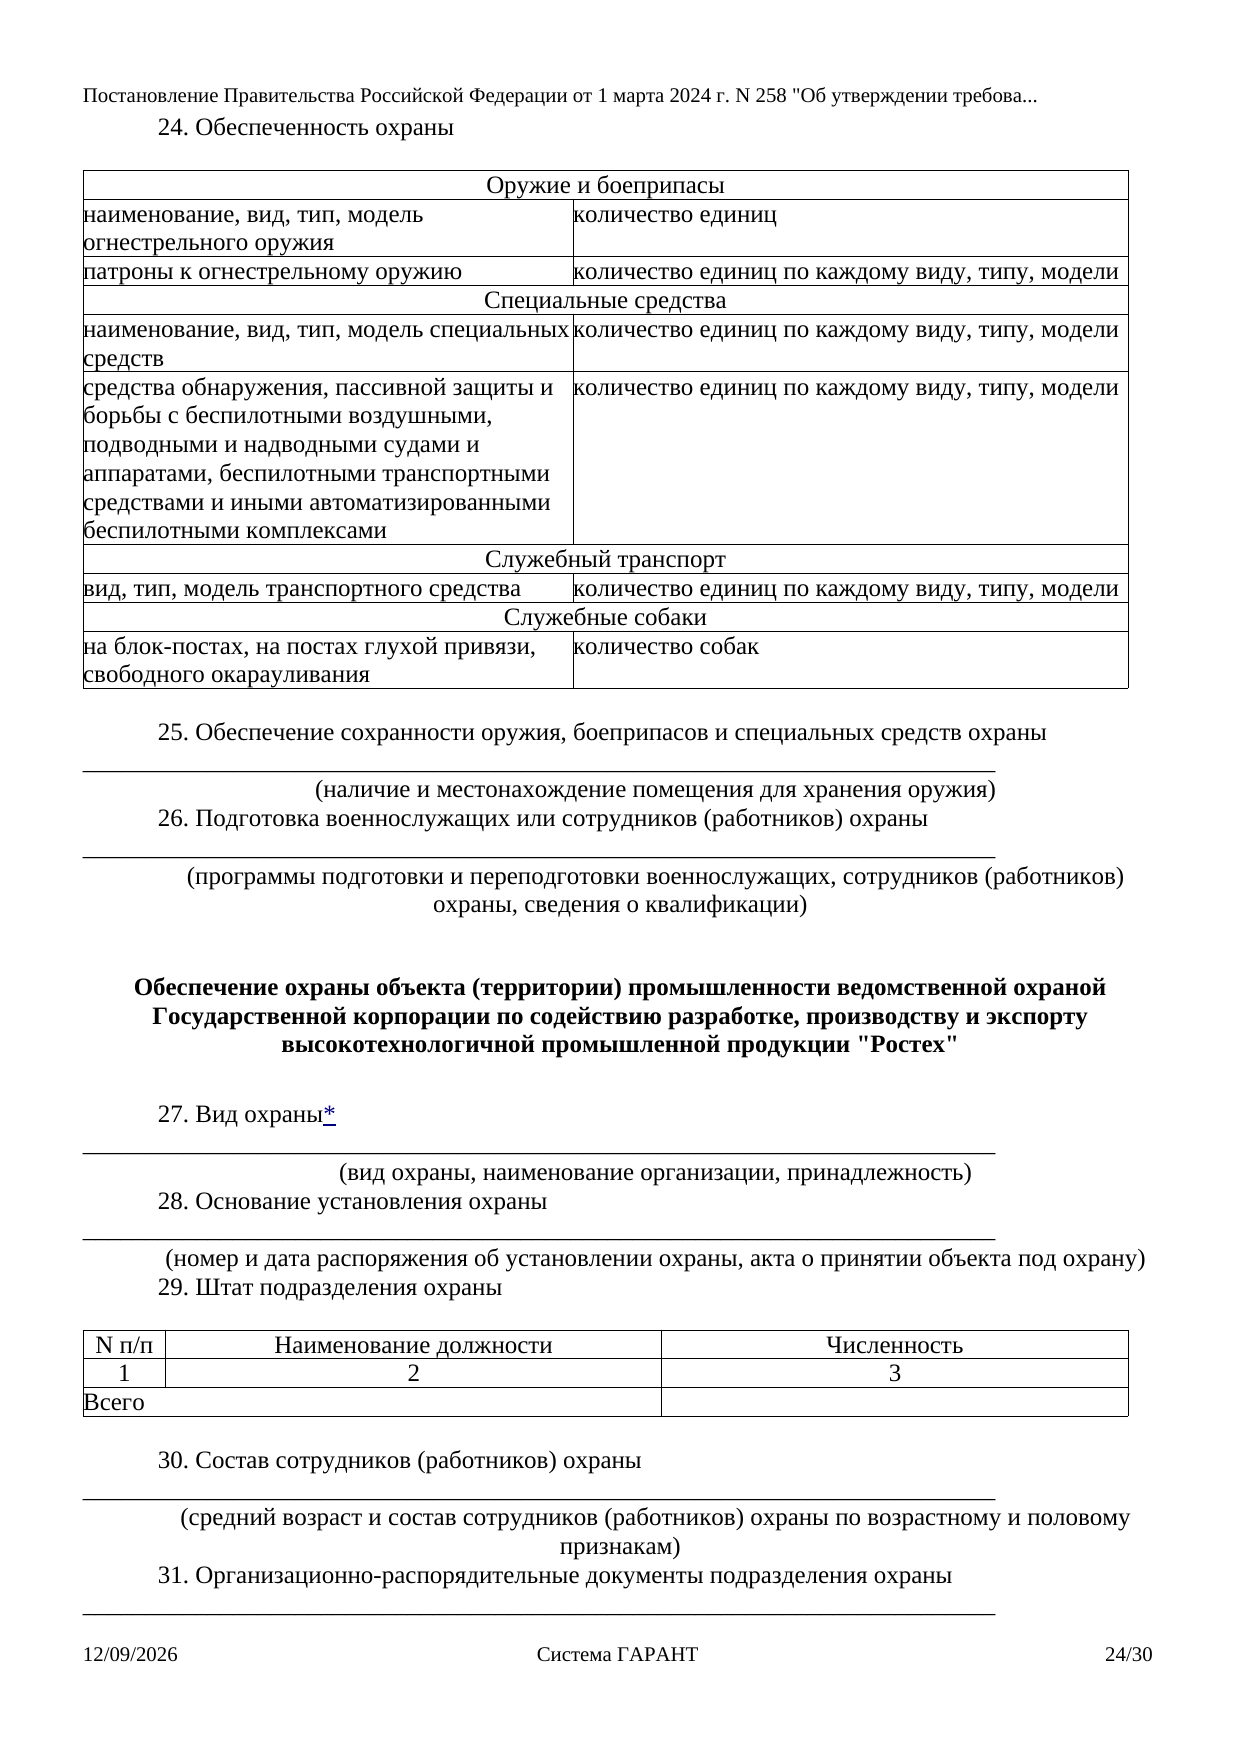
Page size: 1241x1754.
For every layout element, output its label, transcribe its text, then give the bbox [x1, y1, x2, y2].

table_header Численность [662, 1331, 1128, 1358]
table_cell Специальные средства [84, 286, 1128, 314]
table_cell 1 [84, 1359, 165, 1387]
text 28. Основание установления охраны [83, 1186, 1157, 1214]
table_header Наименование должности [166, 1331, 661, 1358]
text 24. Обеспеченность охраны [83, 112, 1157, 141]
table_cell количество собак [574, 632, 1128, 688]
text _________________________________________________________________________ [83, 1128, 1157, 1157]
text _________________________________________________________________________ [83, 1214, 1157, 1243]
text _________________________________________________________________________ [83, 1474, 1157, 1502]
text (номер и дата распоряжения об установлении охраны, акта о принятии объекта под охрану) [83, 1243, 1157, 1272]
table_cell патроны к огнестрельному оружию [84, 257, 573, 285]
table_cell количество единиц по каждому виду, типу, модели [574, 315, 1128, 371]
text 31. Организационно-распорядительные документы подразделения охраны [83, 1560, 1157, 1589]
table_cell наименование, вид, тип, модель специальных средств [84, 315, 573, 371]
text _________________________________________________________________________ [83, 1589, 1157, 1617]
text (наличие и местонахождение помещения для хранения оружия) [83, 774, 1157, 803]
text (программы подготовки и переподготовки военнослужащих, сотрудников (работников) охраны, сведения о квалификации) [83, 861, 1157, 918]
table_cell средства обнаружения, пассивной защиты и борьбы с беспилотными воздушными, подводными и надводными судами и аппаратами, беспилотными транспортными средствами и иными автоматизированными беспилотными комплексами [84, 372, 573, 544]
table_cell наименование, вид, тип, модель огнестрельного оружия [84, 200, 573, 256]
table_header N п/п [84, 1331, 165, 1358]
text _________________________________________________________________________ [83, 746, 1157, 774]
table_cell [662, 1388, 1128, 1416]
text 25. Обеспечение сохранности оружия, боеприпасов и специальных средств охраны [83, 717, 1157, 746]
table_cell количество единиц по каждому виду, типу, модели [574, 372, 1128, 544]
table_cell Служебный транспорт [84, 545, 1128, 573]
text (вид охраны, наименование организации, принадлежность) [83, 1157, 1157, 1186]
table_cell количество единиц [574, 200, 1128, 256]
text 27. Вид охраны* [83, 1099, 1157, 1128]
table_cell количество единиц по каждому виду, типу, модели [574, 257, 1128, 285]
table_cell вид, тип, модель транспортного средства [84, 574, 573, 602]
text (средний возраст и состав сотрудников (работников) охраны по возрастному и половому признакам) [83, 1502, 1157, 1560]
text 26. Подготовка военнослужащих или сотрудников (работников) охраны [83, 803, 1157, 832]
table_cell Служебные собаки [84, 603, 1128, 631]
table_header Оружие и боеприпасы [84, 171, 1128, 199]
subtitle Обеспечение охраны объекта (территории) промышленности ведомственной охраной Государственной корпорации по содействию разработке, производству и экспорту высокотехнологичной промышленной продукции "Ростех" [83, 972, 1157, 1058]
table_cell 3 [662, 1359, 1128, 1387]
text _________________________________________________________________________ [83, 832, 1157, 861]
text 30. Состав сотрудников (работников) охраны [83, 1445, 1157, 1474]
table_cell на блок-постах, на постах глухой привязи, свободного окарауливания [84, 632, 573, 688]
text 29. Штат подразделения охраны [83, 1272, 1157, 1301]
table_cell количество единиц по каждому виду, типу, модели [574, 574, 1128, 602]
table_cell Всего [84, 1388, 661, 1416]
table_cell 2 [166, 1359, 661, 1387]
